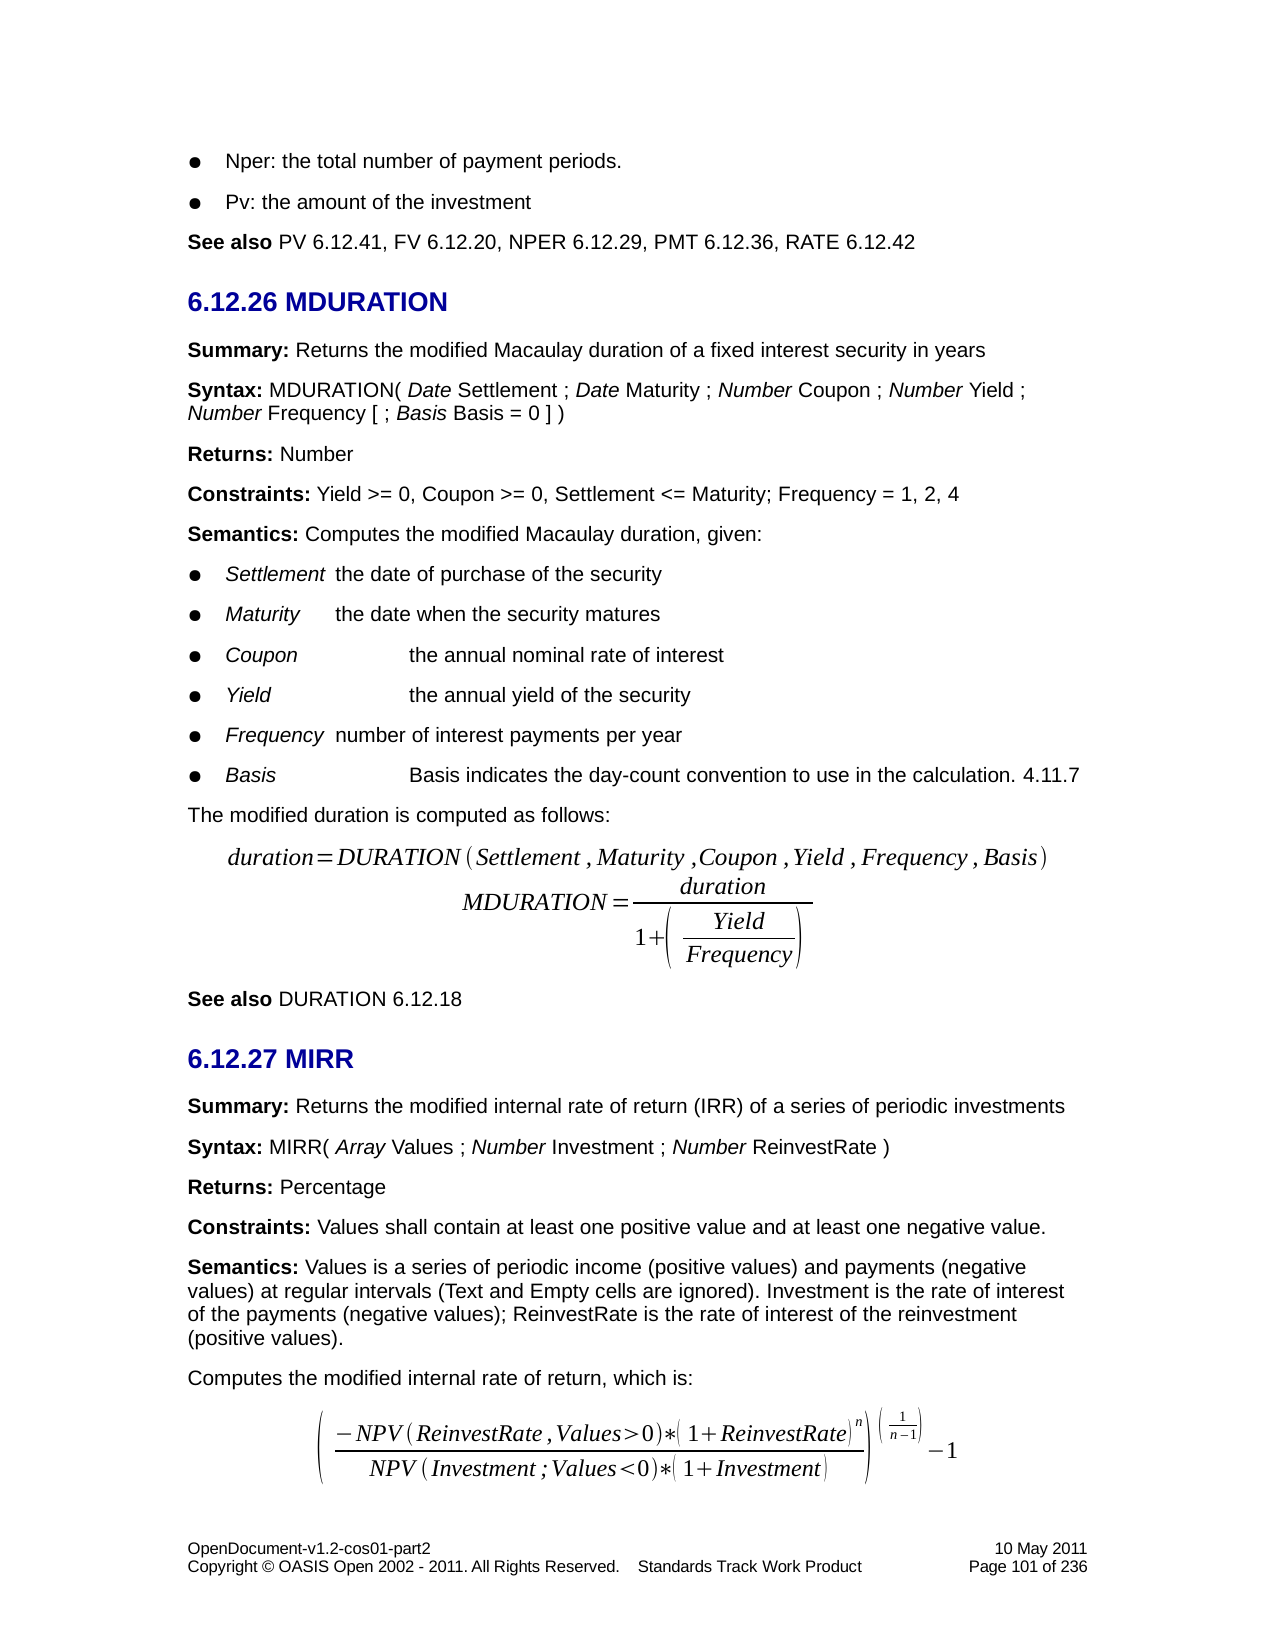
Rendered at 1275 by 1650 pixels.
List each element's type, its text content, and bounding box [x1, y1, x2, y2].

list Maturity the date when the security matures [187, 603, 1088, 626]
list Settlement the date of purchase of the security [187, 563, 1088, 586]
text Syntax: MDURATION( Date Settlement ; Date Maturity ; Number Coupon ; Number Yield ; Number Frequency [ ; Basis Basis = 0 ] ) [187, 378, 1088, 425]
text Semantics: Computes the modified Macaulay duration, given: [187, 522, 1088, 546]
list Basis Basis indicates the day-count convention to use in the calculation. 4.11.7 [187, 764, 1088, 787]
text Syntax: MIRR( Array Values ; Number Investment ; Number ReinvestRate ) [187, 1135, 1088, 1159]
list Coupon the annual nominal rate of interest [187, 643, 1088, 667]
text Summary: Returns the modified internal rate of return (IRR) of a series of periodic investments [187, 1095, 1088, 1118]
text The modified duration is computed as follows: [187, 804, 1088, 827]
text Constraints: Yield >= 0, Coupon >= 0, Settlement <= Maturity; Frequency = 1, 2, 4 [187, 482, 1088, 506]
text Returns: Number [187, 442, 1088, 466]
text Computes the modified internal rate of return, which is: [187, 1367, 1088, 1390]
text See also DURATION 6.12.18 [187, 987, 1088, 1011]
list Pv: the amount of the investment [187, 190, 1088, 214]
list Nper: the total number of payment periods. [187, 150, 1088, 173]
subtitle MDURATION [187, 287, 1088, 317]
subtitle MIRR [187, 1044, 1088, 1074]
text See also PV 6.12.41, FV 6.12.20, NPER 6.12.29, PMT 6.12.36, RATE 6.12.42 [187, 230, 1088, 254]
text Constraints: Values shall contain at least one positive value and at least one negative value. [187, 1216, 1088, 1239]
text Semantics: Values is a series of periodic income (positive values) and payments (negative values) at regular intervals (Text and Empty cells are ignored). Investment is the rate of interest of the payments (negative values); ReinvestRate is the rate of interest of the reinvestment (positive values). [187, 1256, 1088, 1350]
text Returns: Percentage [187, 1175, 1088, 1199]
text Summary: Returns the modified Macaulay duration of a fixed interest security in years [187, 338, 1088, 362]
list Frequency number of interest payments per year [187, 723, 1088, 747]
list Yield the annual yield of the security [187, 683, 1088, 707]
